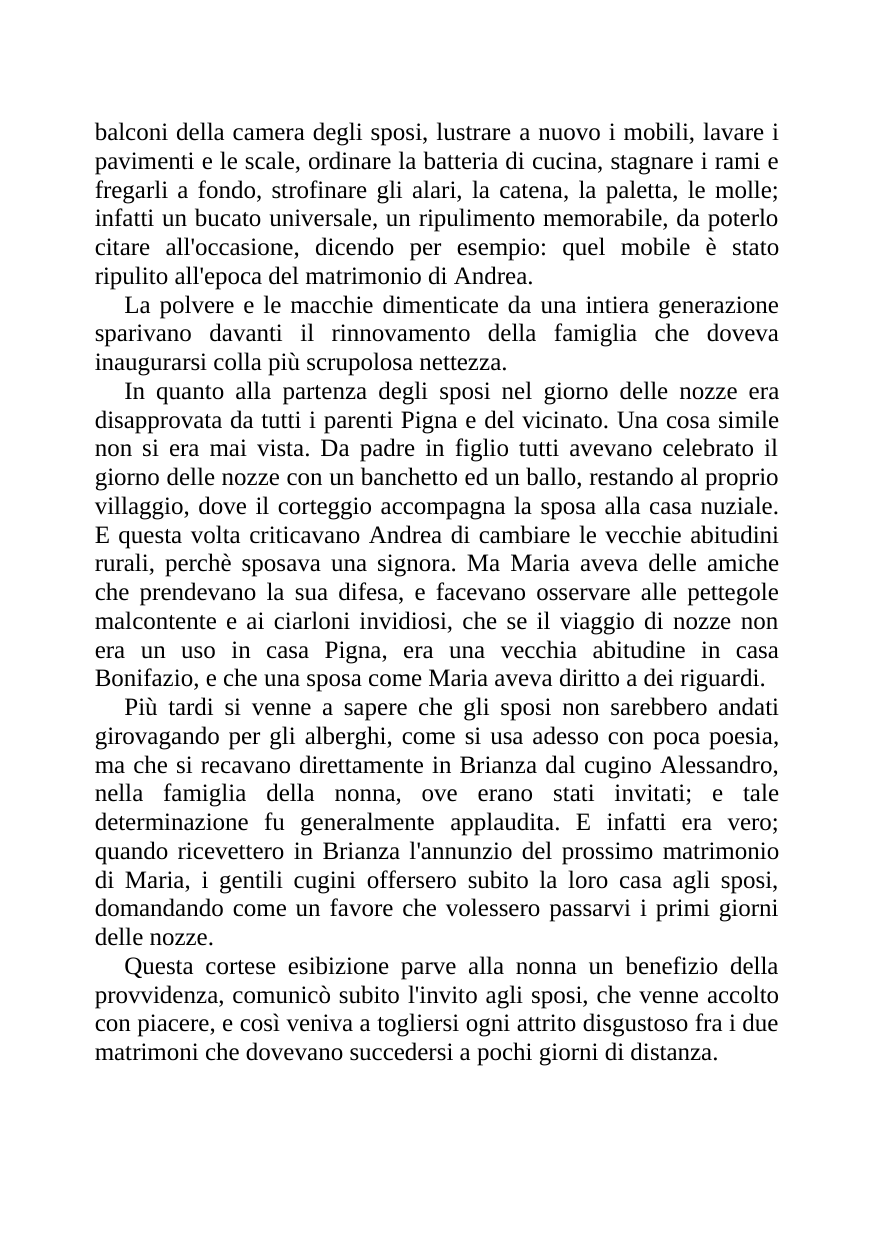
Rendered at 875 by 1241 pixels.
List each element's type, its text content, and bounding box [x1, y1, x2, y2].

text In quanto alla partenza degli sposi nel giorno delle nozze era disapprovata da tutti i parenti Pigna e del vicinato. Una cosa simile non si era mai vista. Da padre in figlio tutti avevano celebrato il giorno delle nozze con un banchetto ed un ballo, restando al proprio villaggio, dove il corteggio accompagna la sposa alla casa nuziale. E questa volta criticavano Andrea di cambiare le vecchie abitudini rurali, perchè sposava una signora. Ma Maria aveva delle amiche che prendevano la sua difesa, e facevano osservare alle pettegole malcontente e ai ciarloni invidiosi, che se il viaggio di nozze non era un uso in casa Pigna, era una vecchia abitudine in casa Bonifazio, e che una sposa come Maria aveva diritto a dei riguardi. [94, 376, 779, 692]
text Questa cortese esibizione parve alla nonna un benefizio della provvidenza, comunicò subito l'invito agli sposi, che venne accolto con piacere, e così veniva a togliersi ogni attrito disgustoso fra i due matrimoni che dovevano succedersi a pochi giorni di distanza. [94, 951, 779, 1066]
text La polvere e le macchie dimenticate da una intiera generazione sparivano davanti il rinnovamento della famiglia che doveva inaugurarsi colla più scrupolosa nettezza. [94, 290, 779, 376]
text Più tardi si venne a sapere che gli sposi non sarebbero andati girovagando per gli alberghi, come si usa adesso con poca poesia, ma che si recavano direttamente in Brianza dal cugino Alessandro, nella famiglia della nonna, ove erano stati invitati; e tale determinazione fu generalmente applaudita. E infatti era vero; quando ricevettero in Brianza l'annunzio del prossimo matrimonio di Maria, i gentili cugini offersero subito la loro casa agli sposi, domandando come un favore che volessero passarvi i primi giorni delle nozze. [94, 692, 779, 951]
text balconi della camera degli sposi, lustrare a nuovo i mobili, lavare i pavimenti e le scale, ordinare la batteria di cucina, stagnare i rami e fregarli a fondo, strofinare gli alari, la catena, la paletta, le molle; infatti un bucato universale, un ripulimento memorabile, da poterlo citare all'occasione, dicendo per esempio: quel mobile è stato ripulito all'epoca del matrimonio di Andrea. [94, 117, 779, 290]
